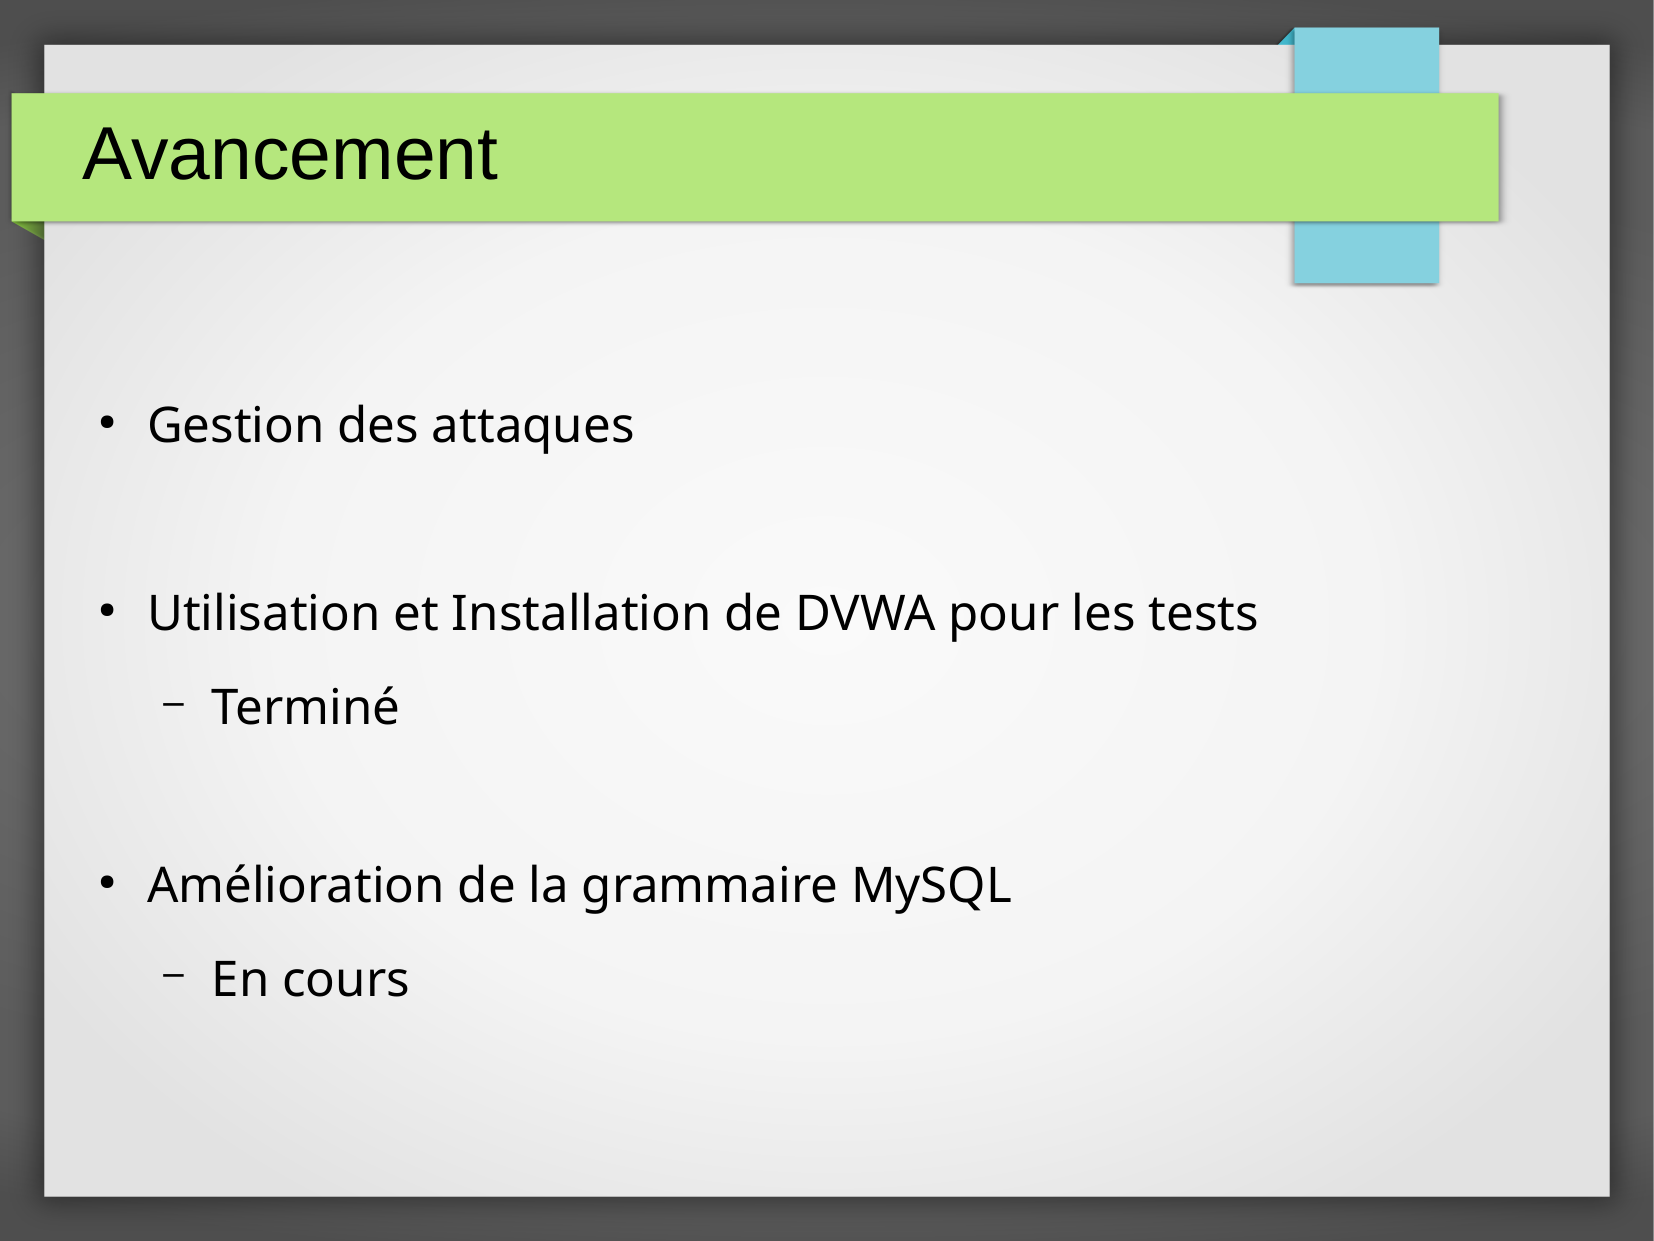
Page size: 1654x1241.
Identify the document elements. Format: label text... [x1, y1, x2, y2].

list Gestion des attaques Utilisation et Installation de DVWA pour les tests Terminé Amélioration de la grammaire MySQL En cours [82, 295, 1571, 1015]
title Avancement [82, 94, 1264, 213]
picture [0, 0, 1654, 1241]
